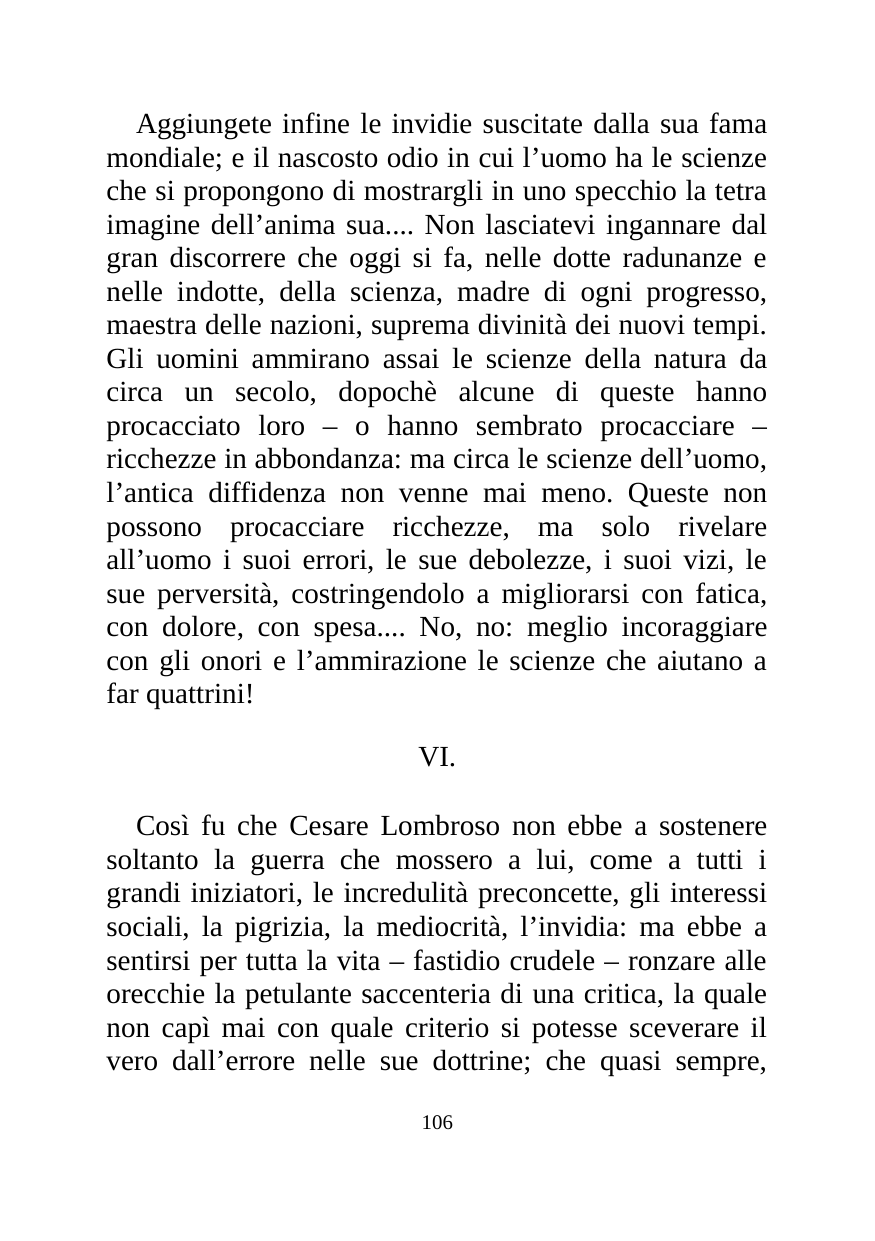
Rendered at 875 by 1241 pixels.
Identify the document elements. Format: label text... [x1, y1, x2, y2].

subtitle VI. [106, 739, 768, 773]
text Aggiungete infine le invidie suscitate dalla sua fama mondiale; e il nascosto odio in cui l’uomo ha le scienze che si propongono di mostrargli in uno specchio la tetra imagine dell’anima sua.... Non lasciatevi ingannare dal gran discorrere che oggi si fa, nelle dotte radunanze e nelle indotte, della scienza, madre di ogni progresso, maestra delle nazioni, suprema divinità dei nuovi tempi. Gli uomini ammirano assai le scienze della natura da circa un secolo, dopochè alcune di queste hanno procacciato loro – o hanno sembrato procacciare – ricchezze in abbondanza: ma circa le scienze dell’uomo, l’antica diffidenza non venne mai meno. Queste non possono procacciare ricchezze, ma solo rivelare all’uomo i suoi errori, le sue debolezze, i suoi vizi, le sue perversità, costringendolo a migliorarsi con fatica, con dolore, con spesa.... No, no: meglio incoraggiare con gli onori e l’ammirazione le scienze che aiutano a far quattrini! [106, 106, 768, 710]
text Così fu che Cesare Lombroso non ebbe a sostenere soltanto la guerra che mossero a lui, come a tutti i grandi iniziatori, le incredulità preconcette, gli interessi sociali, la pigrizia, la mediocrità, l’invidia: ma ebbe a sentirsi per tutta la vita – fastidio crudele – ronzare alle orecchie la petulante saccenteria di una critica, la quale non capì mai con quale criterio si potesse sceverare il vero dall’errore nelle sue dottrine; che quasi sempre, [106, 808, 768, 1077]
